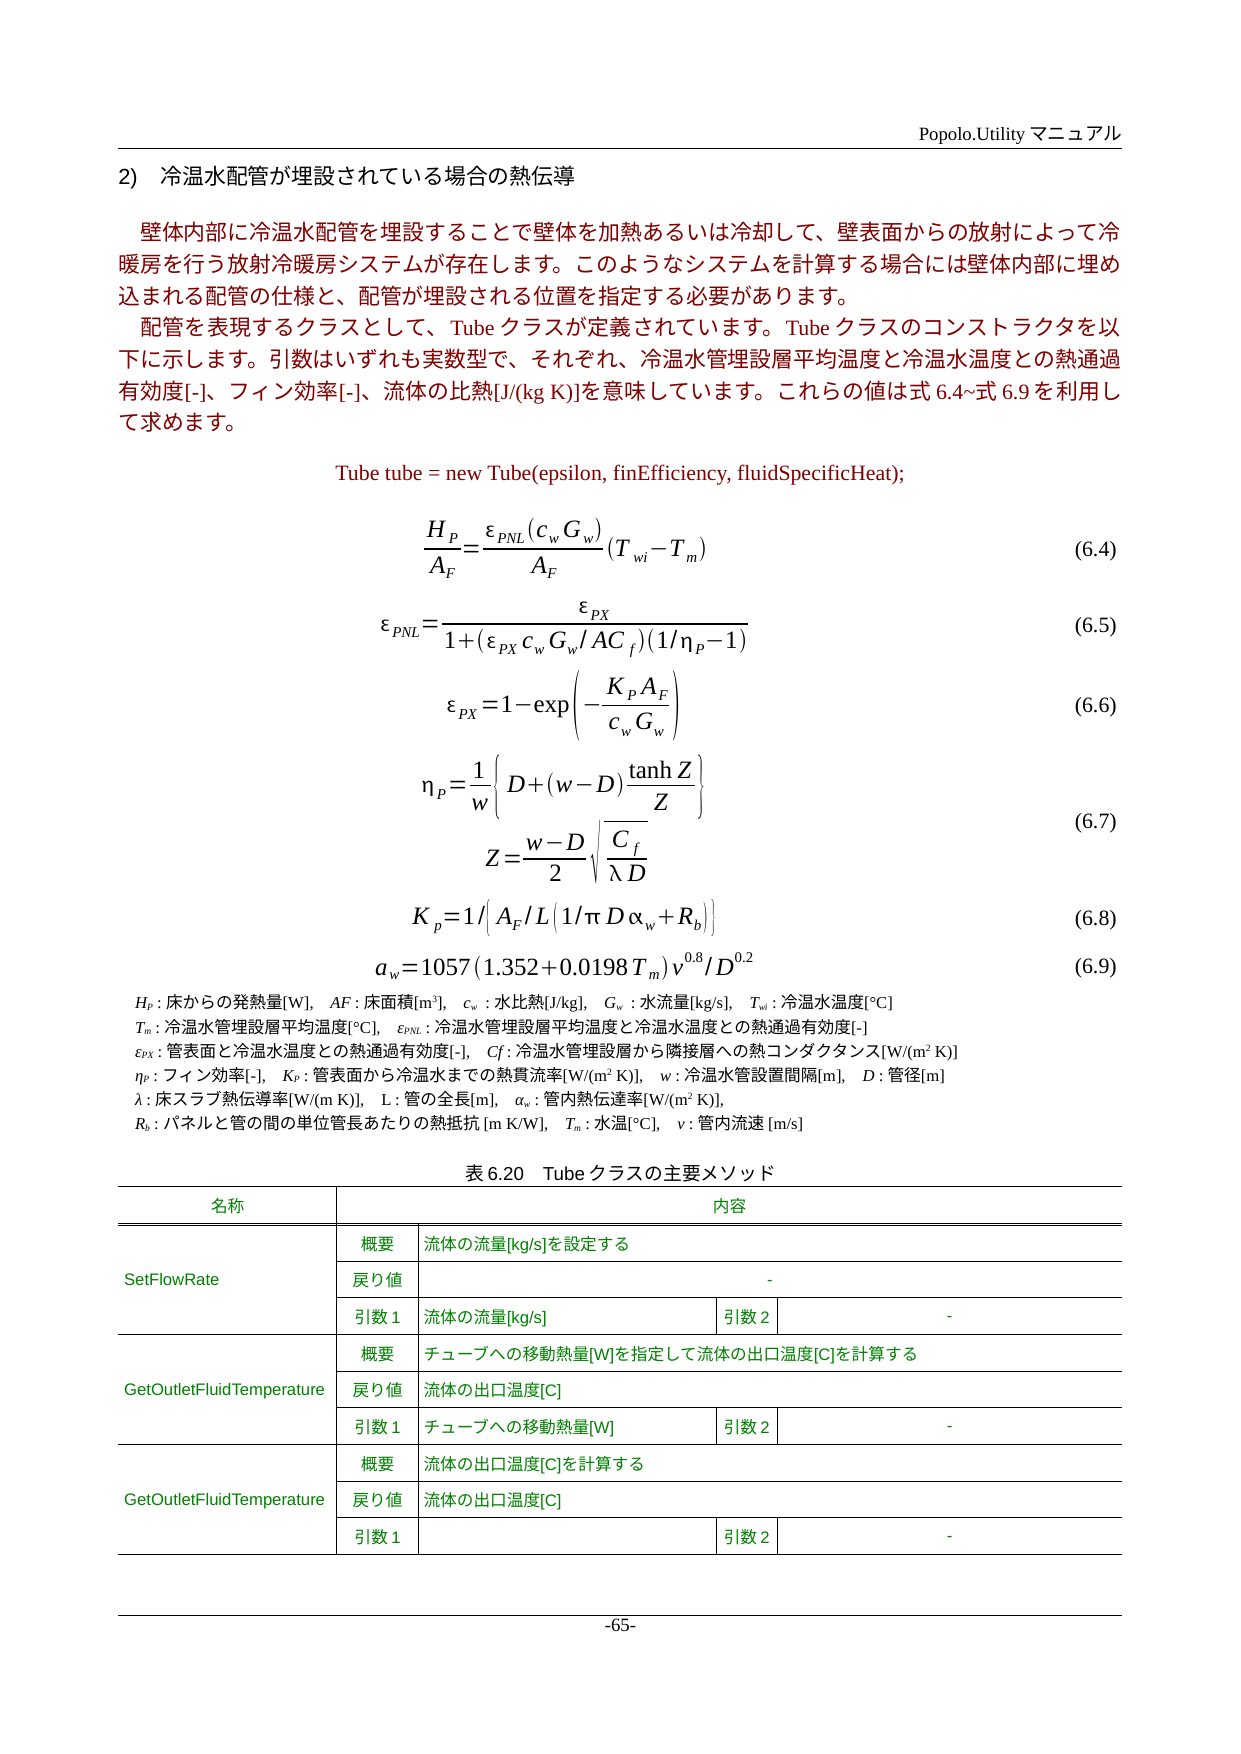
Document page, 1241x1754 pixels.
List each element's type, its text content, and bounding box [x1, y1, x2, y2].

table_cell 流体の出口温度[C] [419, 1372, 1122, 1407]
text HP : 床からの発熱量[W], AF : 床面積[m3], cw : 水比熱[J/kg], Gw : 水流量[kg/s], Twi : 冷温水温度[°C] [118, 989, 1122, 1014]
table_cell 戻り値 [337, 1482, 418, 1517]
table_header [118, 588, 1010, 663]
table_header 内容 [337, 1187, 1122, 1223]
text λ : 床スラブ熱伝導率[W/(m K)], L : 管の全長[m], αw : 管内熱伝達率[W/(m2 K)], [118, 1086, 1122, 1110]
text 配管を表現するクラスとして、Tubeクラスが定義されています。Tubeクラスのコンストラクタを以下に示します。引数はいずれも実数型で、それぞれ、冷温水管埋設層平均温度と冷温水温度との熱通過有効度[-]、フィン効率[-]、流体の比熱[J/(kg K)]を意味しています。これらの値は式6.4~式6.9を利用して求めます。 [118, 310, 1122, 437]
table_cell 概要 [337, 1335, 418, 1371]
table_cell GetOutletFluidTemperature [118, 1445, 336, 1554]
table_header [118, 663, 1010, 748]
table_cell 引数2 [717, 1408, 777, 1444]
table_cell 戻り値 [337, 1262, 418, 1297]
table_cell 流体の流量[kg/s] [419, 1298, 716, 1334]
table_cell - [778, 1298, 1122, 1334]
table_cell 引数1 [337, 1298, 418, 1334]
table_cell チューブへの移動熱量[W]を指定して流体の出口温度[C]を計算する [419, 1335, 1122, 1371]
text Tm : 冷温水管埋設層平均温度[°C], εPNL : 冷温水管埋設層平均温度と冷温水温度との熱通過有効度[-] [118, 1014, 1122, 1038]
table_header (6.4) [1010, 510, 1122, 588]
table_header (6.9) [1010, 943, 1122, 989]
table_cell [419, 1518, 716, 1554]
table_cell 流体の出口温度[C]を計算する [419, 1445, 1122, 1481]
table_header (6.5) [1010, 588, 1122, 663]
text 表6.20 Tubeクラスの主要メソッド [118, 1159, 1122, 1186]
text Rb : パネルと管の間の単位管長あたりの熱抵抗 [m K/W], Tm : 水温[°C], v : 管内流速 [m/s] [118, 1110, 1122, 1134]
table_header 名称 [118, 1187, 336, 1223]
table_cell 概要 [337, 1445, 418, 1481]
table_cell 流体の流量[kg/s]を設定する [419, 1226, 1122, 1261]
table_cell - [419, 1262, 1122, 1297]
table_cell 戻り値 [337, 1372, 418, 1407]
text 壁体内部に冷温水配管を埋設することで壁体を加熱あるいは冷却して、壁表面からの放射によって冷暖房を行う放射冷暖房システムが存在します。このようなシステムを計算する場合には壁体内部に埋め込まれる配管の仕様と、配管が埋設される位置を指定する必要があります。 [118, 215, 1122, 310]
table_cell チューブへの移動熱量[W] [419, 1408, 716, 1444]
text εPX : 管表面と冷温水温度との熱通過有効度[-], Cf : 冷温水管埋設層から隣接層への熱コンダクタンス[W/(m2 K)] [118, 1038, 1122, 1062]
table_cell 引数1 [337, 1518, 418, 1554]
table_header [118, 894, 1010, 943]
table_cell SetFlowRate [118, 1226, 336, 1334]
table_cell 流体の出口温度[C] [419, 1482, 1122, 1517]
table_cell 引数2 [717, 1298, 777, 1334]
table_header (6.6) [1010, 663, 1122, 748]
table_header (6.7) [1010, 748, 1122, 893]
table_header [118, 510, 1010, 588]
table_header [118, 748, 1010, 893]
table_header [118, 943, 1010, 989]
subtitle 冷温水配管が埋設されている場合の熱伝導 [118, 159, 1122, 191]
table_cell 概要 [337, 1226, 418, 1261]
table_cell - [778, 1408, 1122, 1444]
text Tube tube = new Tube(epsilon, finEfficiency, fluidSpecificHeat); [118, 461, 1122, 486]
table_cell GetOutletFluidTemperature [118, 1335, 336, 1444]
table_cell 引数2 [717, 1518, 777, 1554]
text ηP : フィン効率[-], KP : 管表面から冷温水までの熱貫流率[W/(m2 K)], w : 冷温水管設置間隔[m], D : 管径[m] [118, 1062, 1122, 1086]
table_cell 引数1 [337, 1408, 418, 1444]
table_cell - [778, 1518, 1122, 1554]
table_header (6.8) [1010, 894, 1122, 943]
